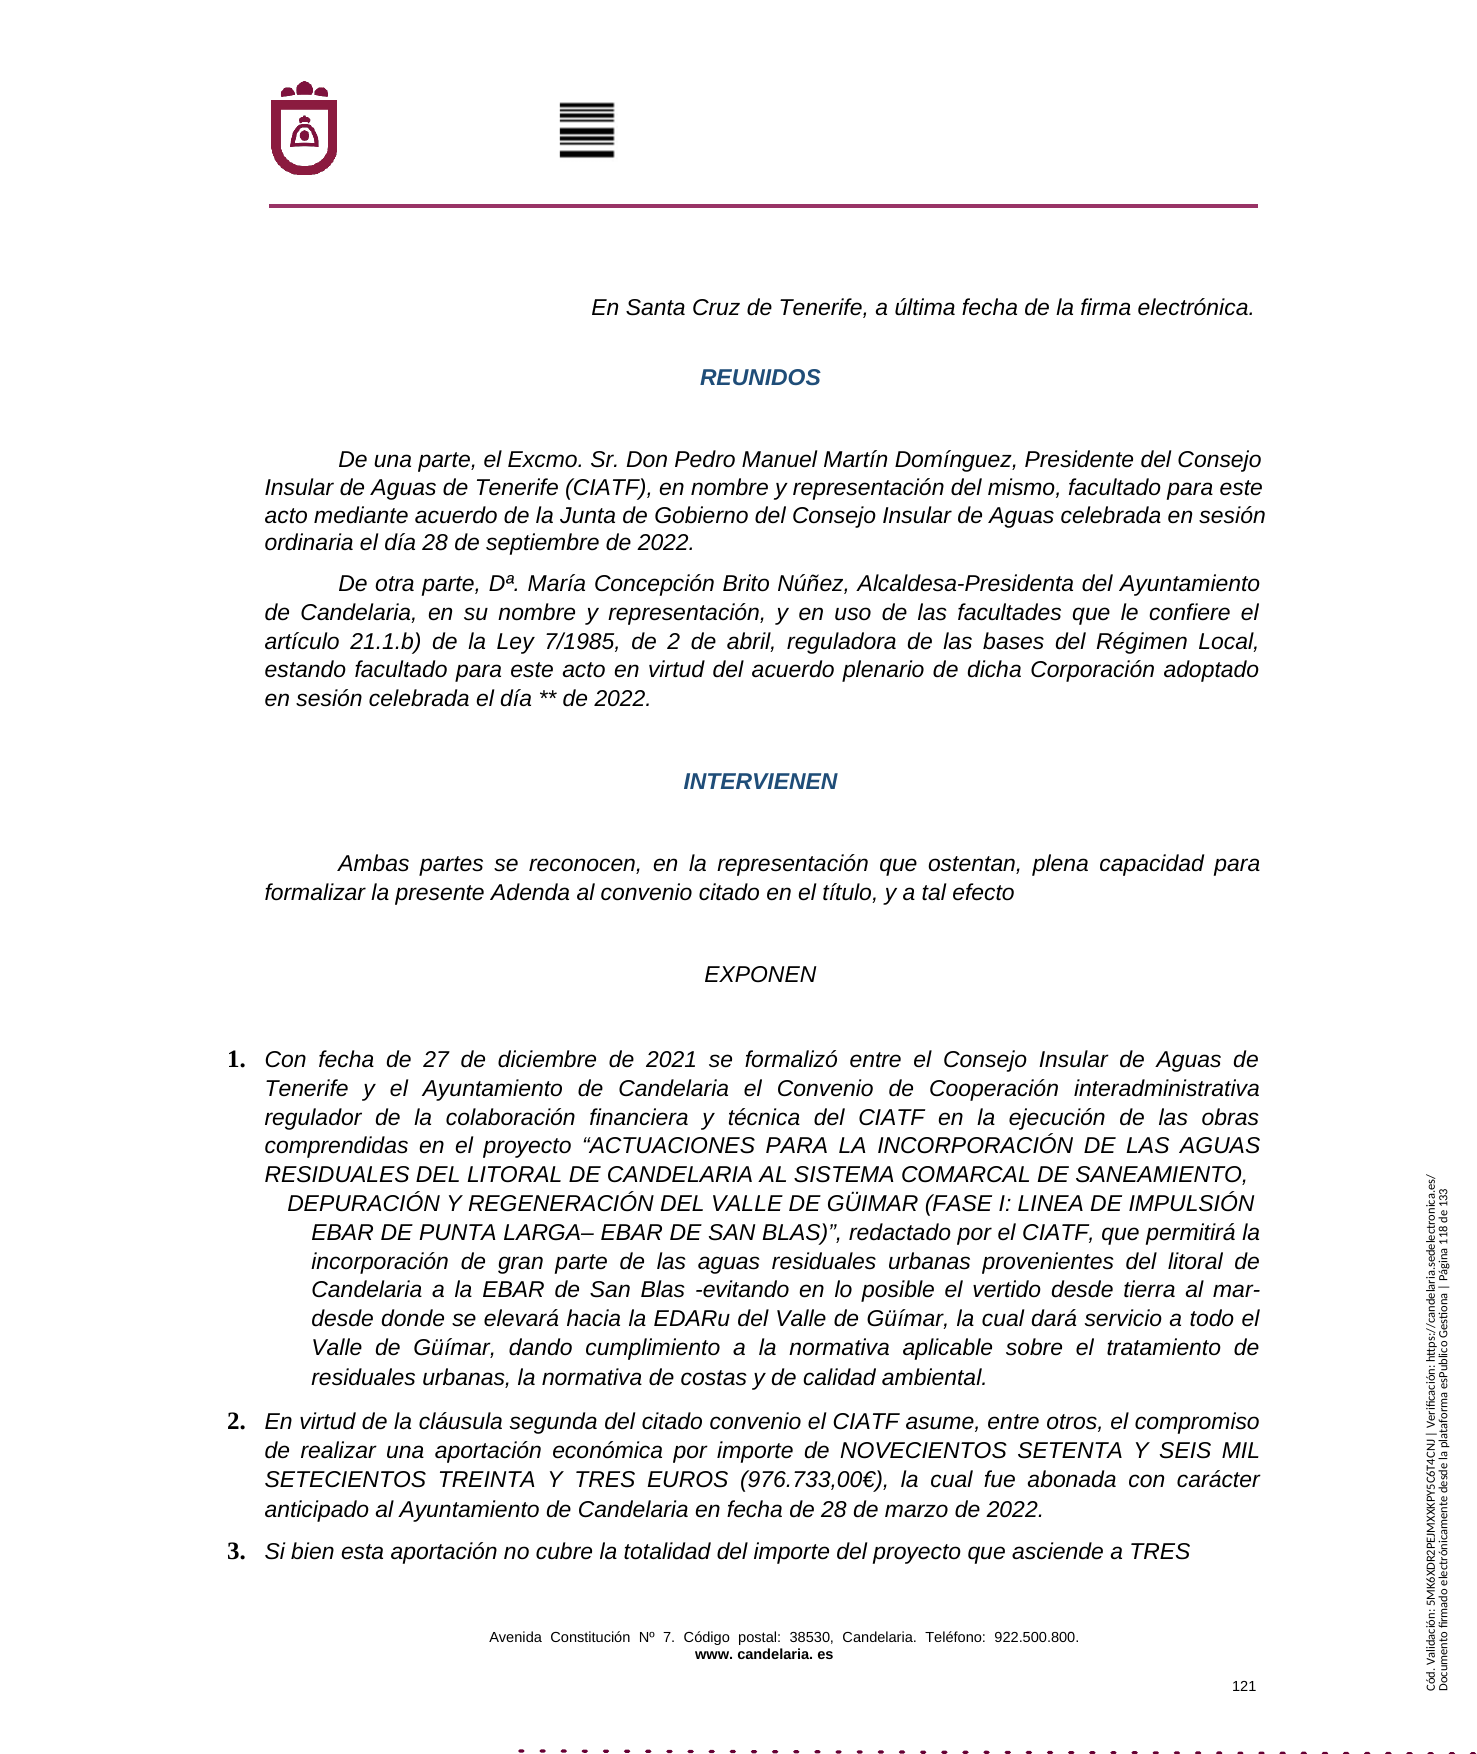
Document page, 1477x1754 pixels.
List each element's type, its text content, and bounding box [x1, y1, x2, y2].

list Con fecha de 27 de diciembre de 2021 se formalizó entre el Consejo Insular de Aguas de Tenerife y el Ayuntamiento de Candelaria el Convenio de Cooperación interadministrativa regulador de la colaboración financiera y técnica del CIATF en la ejecución de las obras comprendidas en el proyecto “ACTUACIONES PARA LA INCORPORACIÓN DE LAS AGUAS RESIDUALES DEL LITORAL DE CANDELARIA AL SISTEMA COMARCAL DE SANEAMIENTO, [227, 1044, 1263, 1187]
text EBAR DE PUNTA LARGA– EBAR DE SAN BLAS)”, redactado por el CIATF, que permitirá la incorporación de gran parte de las aguas residuales urbanas provenientes del litoral de Candelaria a la EBAR de San Blas -evitando en lo posible el vertido desde tierra al mar- desde donde se elevará hacia la EDARu del Valle de Güímar, la cual dará servicio a todo el Valle de Güímar, dando cumplimiento a la normativa aplicable sobre el tratamiento de residuales urbanas, la normativa de costas y de calidad ambiental. [311, 1219, 1263, 1391]
text DEPURACIÓN Y REGENERACIÓN DEL VALLE DE GÜIMAR (FASE I: LINEA DE IMPULSIÓN [265, 1190, 1263, 1216]
text EXPONEN [308, 961, 1221, 987]
list En virtud de la cláusula segunda del citado convenio el CIATF asume, entre otros, el compromiso de realizar una aportación económica por importe de NOVECIENTOS SETENTA Y SEIS MIL SETECIENTOS TREINTA Y TRES EUROS (976.733,00€), la cual fue abonada con carácter anticipado al Ayuntamiento de Candelaria en fecha de 28 de marzo de 2022. [227, 1406, 1263, 1523]
text En Santa Cruz de Tenerife, a última fecha de la firma electrónica. [265, 294, 1263, 320]
text De una parte, el Excmo. Sr. Don Pedro Manuel Martín Domínguez, Presidente del Consejo Insular de Aguas de Tenerife (CIATF), en nombre y representación del mismo, facultado para este acto mediante acuerdo de la Junta de Gobierno del Consejo Insular de Aguas celebrada en sesión ordinaria el día 28 de septiembre de 2022. [264, 446, 1269, 556]
text REUNIDOS [265, 364, 1263, 390]
list Si bien esta aportación no cubre la totalidad del importe del proyecto que asciende a TRES [227, 1536, 1263, 1565]
text De otra parte, Dª. María Concepción Brito Núñez, Alcaldesa-Presidenta del Ayuntamiento de Candelaria, en su nombre y representación, y en uso de las facultades que le confiere el artículo 21.1.b) de la Ley 7/1985, de 2 de abril, reguladora de las bases del Régimen Local, estando facultado para este acto en virtud del acuerdo plenario de dicha Corporación adoptado en sesión celebrada el día ** de 2022. [264, 570, 1263, 711]
text INTERVIENEN [265, 768, 1263, 794]
text Ambas partes se reconocen, en la representación que ostentan, plena capacidad para formalizar la presente Adenda al convenio citado en el título, y a tal efecto [264, 850, 1263, 905]
